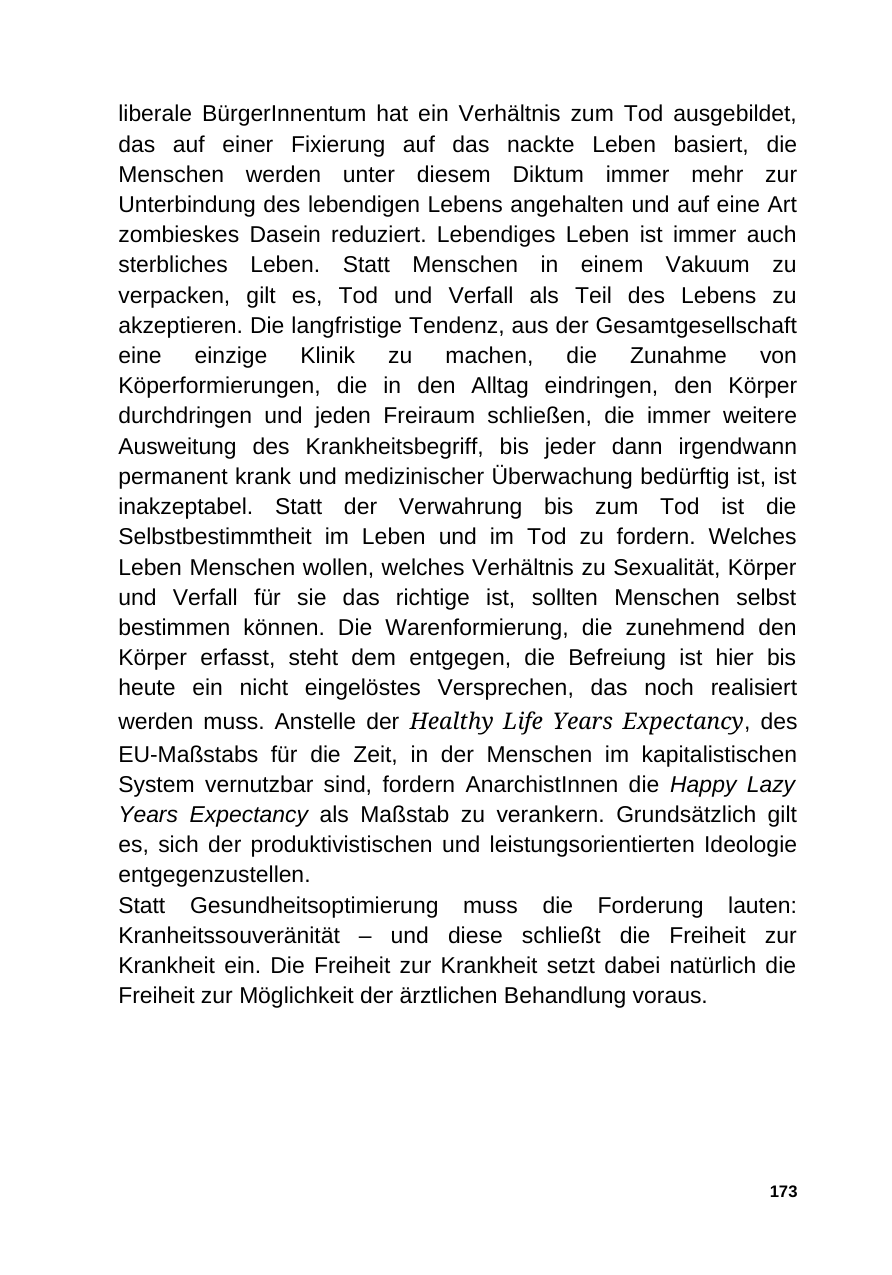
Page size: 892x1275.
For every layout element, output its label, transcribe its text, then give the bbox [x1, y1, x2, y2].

text Statt Gesundheitsoptimierung muss die Forderung lauten: Kranheitssouveränität – und diese schließt die Freiheit zur Krankheit ein. Die Freiheit zur Krankheit setzt dabei natürlich die Freiheit zur Möglichkeit der ärztlichen Behandlung voraus. [118, 892, 797, 1008]
text liberale BürgerInnentum hat ein Verhältnis zum Tod ausgebildet, das auf einer Fixierung auf das nackte Leben basiert, die Menschen werden unter diesem Diktum immer mehr zur Unterbindung des lebendigen Lebens angehalten und auf eine Art zombieskes Dasein reduziert. Lebendiges Leben ist immer auch sterbliches Leben. Statt Menschen in einem Vakuum zu verpacken, gilt es, Tod und Verfall als Teil des Lebens zu akzeptieren. Die langfristige Tendenz, aus der Gesamtgesellschaft eine einzige Klinik zu machen, die Zunahme von Köperformierungen, die in den Alltag eindringen, den Körper durchdringen und jeden Freiraum schließen, die immer weitere Ausweitung des Krankheitsbegriff, bis jeder dann irgendwann permanent krank und medizinischer Überwachung bedürftig ist, ist inakzeptabel. Statt der Verwahrung bis zum Tod ist die Selbstbestimmtheit im Leben und im Tod zu fordern. Welches Leben Menschen wollen, welches Verhältnis zu Sexualität, Körper und Verfall für sie das richtige ist, sollten Menschen selbst bestimmen können. Die Warenformierung, die zunehmend den Körper erfasst, steht dem entgegen, die Befreiung ist hier bis heute ein nicht eingelöstes Versprechen, das noch realisiert werden muss. Anstelle der Healthy Life Years Expectancy, des EU-Maßstabs für die Zeit, in der Menschen im kapitalistischen System vernutzbar sind, fordern AnarchistInnen die Happy Lazy Years Expectancy als Maßstab zu verankern. Grundsätzlich gilt es, sich der produktivistischen und leistungsorientierten Ideologie entgegenzustellen. [118, 100, 797, 888]
